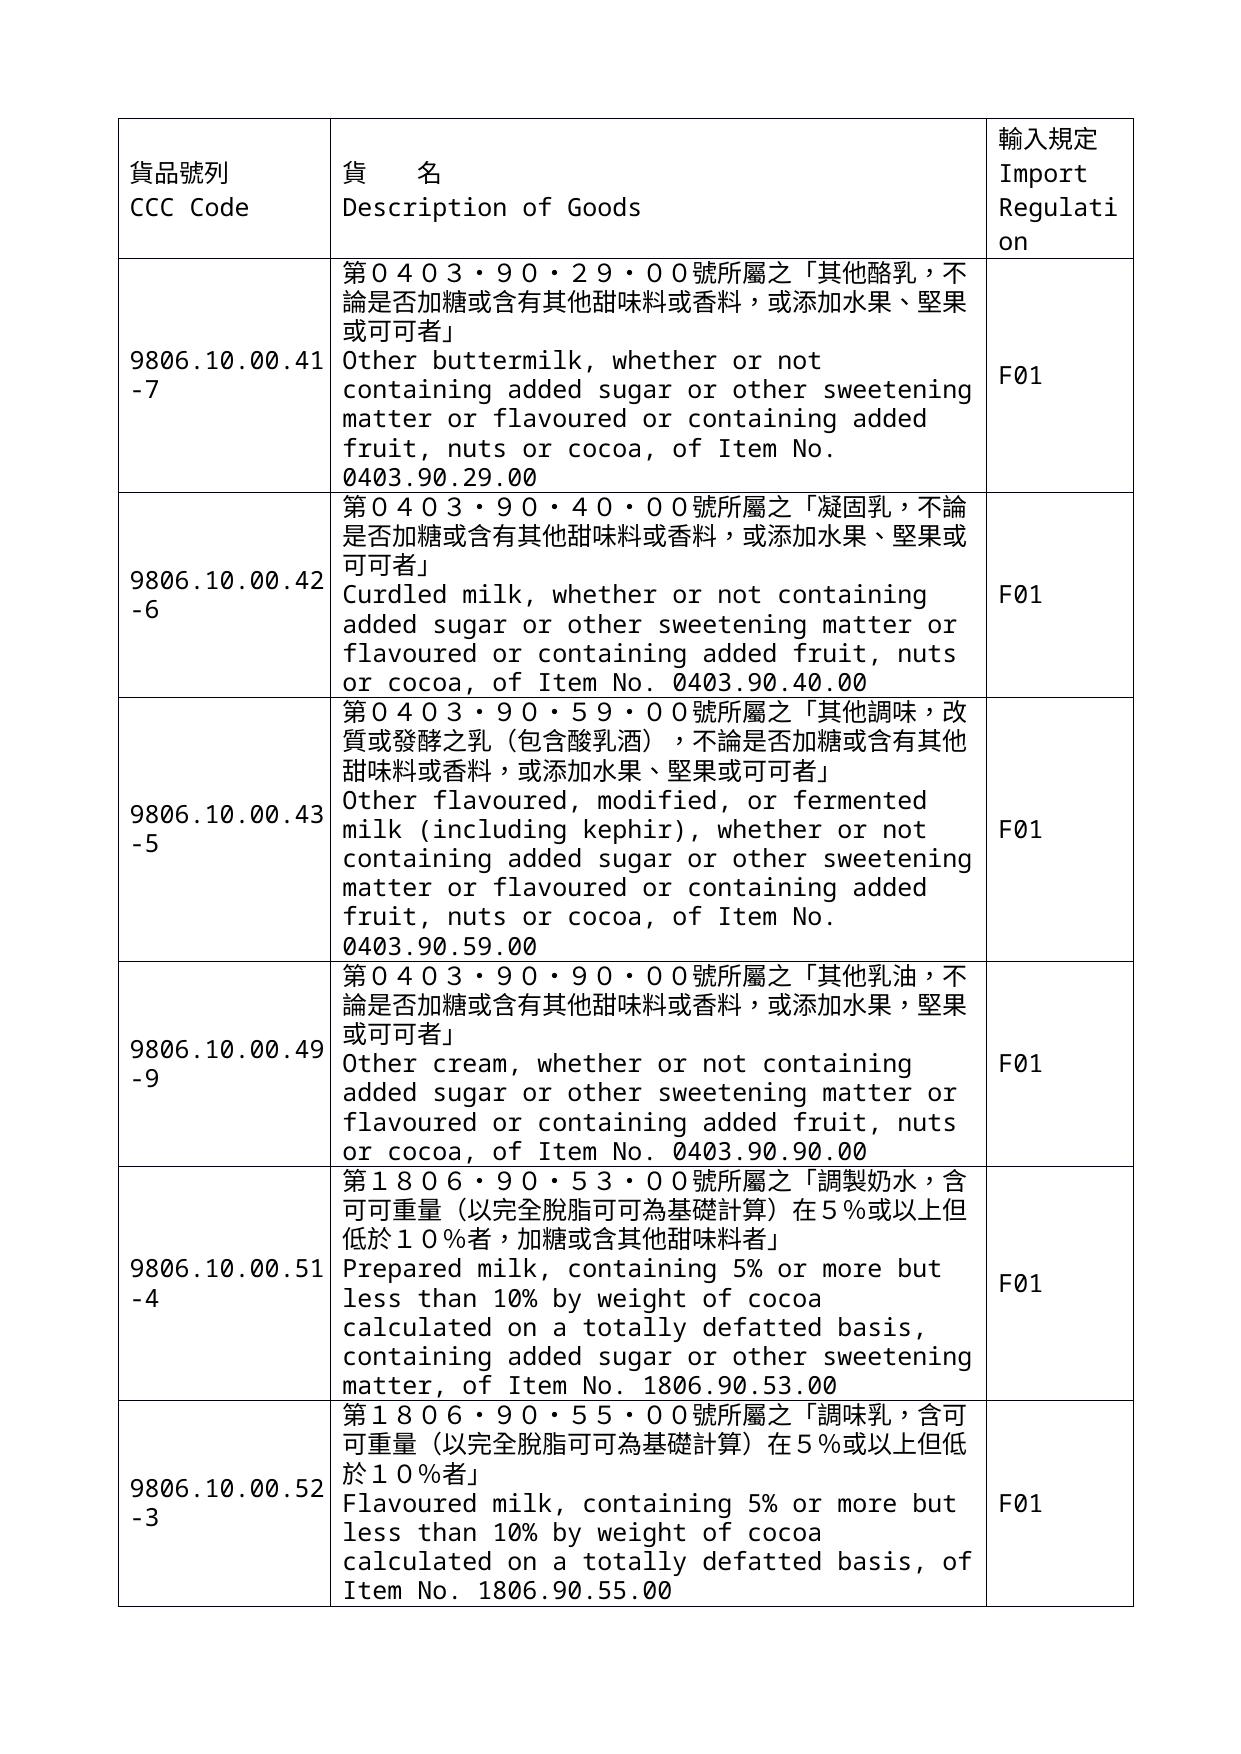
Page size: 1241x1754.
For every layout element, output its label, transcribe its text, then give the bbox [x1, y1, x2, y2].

table_cell F01 [987, 1401, 1133, 1606]
table_cell 9806.10.00.43-5 [119, 698, 330, 961]
table_cell 第０４０３‧９０‧９０‧００號所屬之「其他乳油，不論是否加糖或含有其他甜味料或香料，或添加水果，堅果或可可者」 Other cream, whether or not containing added sugar or other sweetening matter or flavoured or containing added fruit, nuts or cocoa, of Item No. 0403.90.90.00 [331, 962, 986, 1166]
table_cell 9806.10.00.51-4 [119, 1167, 330, 1400]
table_cell 第０４０３‧９０‧５９‧００號所屬之「其他調味，改質或發酵之乳（包含酸乳酒），不論是否加糖或含有其他甜味料或香料，或添加水果、堅果或可可者」 Other flavoured, modified, or fermented milk (including kephir), whether or not containing added sugar or other sweetening matter or flavoured or containing added fruit, nuts or cocoa, of Item No. 0403.90.59.00 [331, 698, 986, 961]
table_cell 9806.10.00.49-9 [119, 962, 330, 1166]
table_header 貨 名 Description of Goods [331, 119, 986, 258]
table_cell F01 [987, 962, 1133, 1166]
table_header 輸入規定 Import Regulation [987, 119, 1133, 258]
table_cell 9806.10.00.52-3 [119, 1401, 330, 1606]
table_cell F01 [987, 493, 1133, 697]
table_cell F01 [987, 698, 1133, 961]
table_cell 9806.10.00.42-6 [119, 493, 330, 697]
table_cell 第０４０３‧９０‧２９‧００號所屬之「其他酪乳，不論是否加糖或含有其他甜味料或香料，或添加水果、堅果或可可者」 Other buttermilk, whether or not containing added sugar or other sweetening matter or flavoured or containing added fruit, nuts or cocoa, of Item No. 0403.90.29.00 [331, 259, 986, 492]
table_header 貨品號列 CCC Code [119, 119, 330, 258]
table_cell 第１８０６‧９０‧５５‧００號所屬之「調味乳，含可可重量（以完全脫脂可可為基礎計算）在５％或以上但低於１０％者」 Flavoured milk, containing 5% or more but less than 10% by weight of cocoa calculated on a totally defatted basis, of Item No. 1806.90.55.00 [331, 1401, 986, 1606]
table_cell 9806.10.00.41-7 [119, 259, 330, 492]
table_cell F01 [987, 1167, 1133, 1400]
table_cell 第１８０６‧９０‧５３‧００號所屬之「調製奶水，含可可重量（以完全脫脂可可為基礎計算）在５％或以上但低於１０％者，加糖或含其他甜味料者」 Prepared milk, containing 5% or more but less than 10% by weight of cocoa calculated on a totally defatted basis, containing added sugar or other sweetening matter, of Item No. 1806.90.53.00 [331, 1167, 986, 1400]
table_cell 第０４０３‧９０‧４０‧００號所屬之「凝固乳，不論是否加糖或含有其他甜味料或香料，或添加水果、堅果或可可者」 Curdled milk, whether or not containing added sugar or other sweetening matter or flavoured or containing added fruit, nuts or cocoa, of Item No. 0403.90.40.00 [331, 493, 986, 697]
table_cell F01 [987, 259, 1133, 492]
